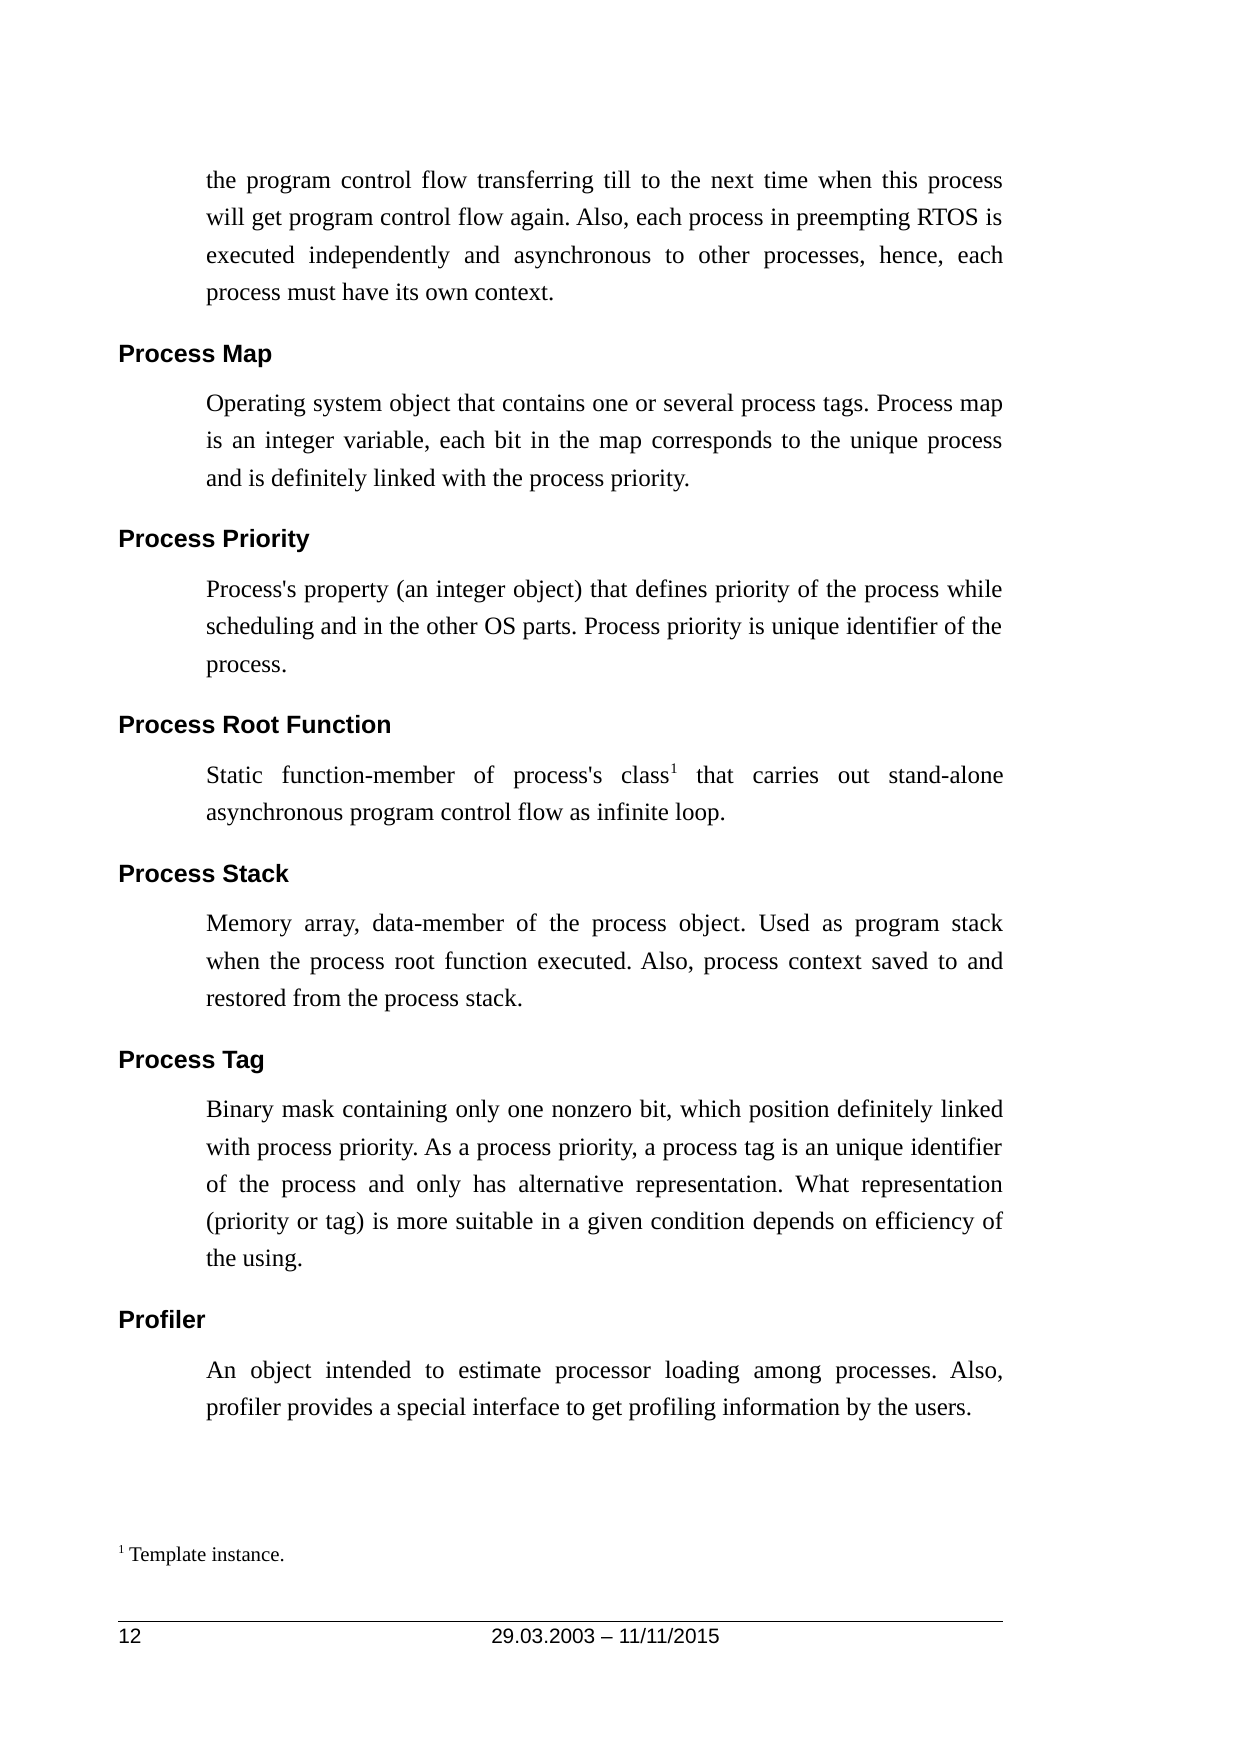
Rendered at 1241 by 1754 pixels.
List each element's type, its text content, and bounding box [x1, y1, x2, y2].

text An object intended to estimate processor loading among processes. Also, profiler provides a special interface to get profiling information by the users. [206, 1355, 1004, 1421]
text Process Priority [118, 524, 1004, 553]
text Process Map [118, 338, 1004, 367]
text Static function-member of process's class that carries out stand-alone asynchronous program control flow as infinite loop. [206, 760, 1004, 826]
text Template instance. [118, 1542, 1004, 1566]
text Process Root Function [118, 710, 1004, 739]
text the program control flow transferring till to the next time when this process will get program control flow again. Also, each process in preempting RTOS is executed independently and asynchronous to other processes, hence, each process must have its own context. [206, 165, 1004, 306]
text Profiler [118, 1305, 1004, 1334]
text Process Tag [118, 1044, 1004, 1073]
text Memory array, data-member of the process object. Used as program stack when the process root function executed. Also, process context saved to and restored from the process stack. [206, 908, 1004, 1012]
text Binary mask containing only one nonzero bit, which position definitely linked with process priority. As a process priority, a process tag is an unique identifier of the process and only has alternative representation. What representation (priority or tag) is more suitable in a given condition depends on efficiency of the using. [206, 1094, 1004, 1272]
text Process's property (an integer object) that defines priority of the process while scheduling and in the other OS parts. Process priority is unique identifier of the process. [206, 574, 1004, 677]
text Operating system object that contains one or several process tags. Process map is an integer variable, each bit in the map corresponds to the unique process and is definitely linked with the process priority. [206, 388, 1004, 492]
text Process Stack [118, 859, 1004, 887]
